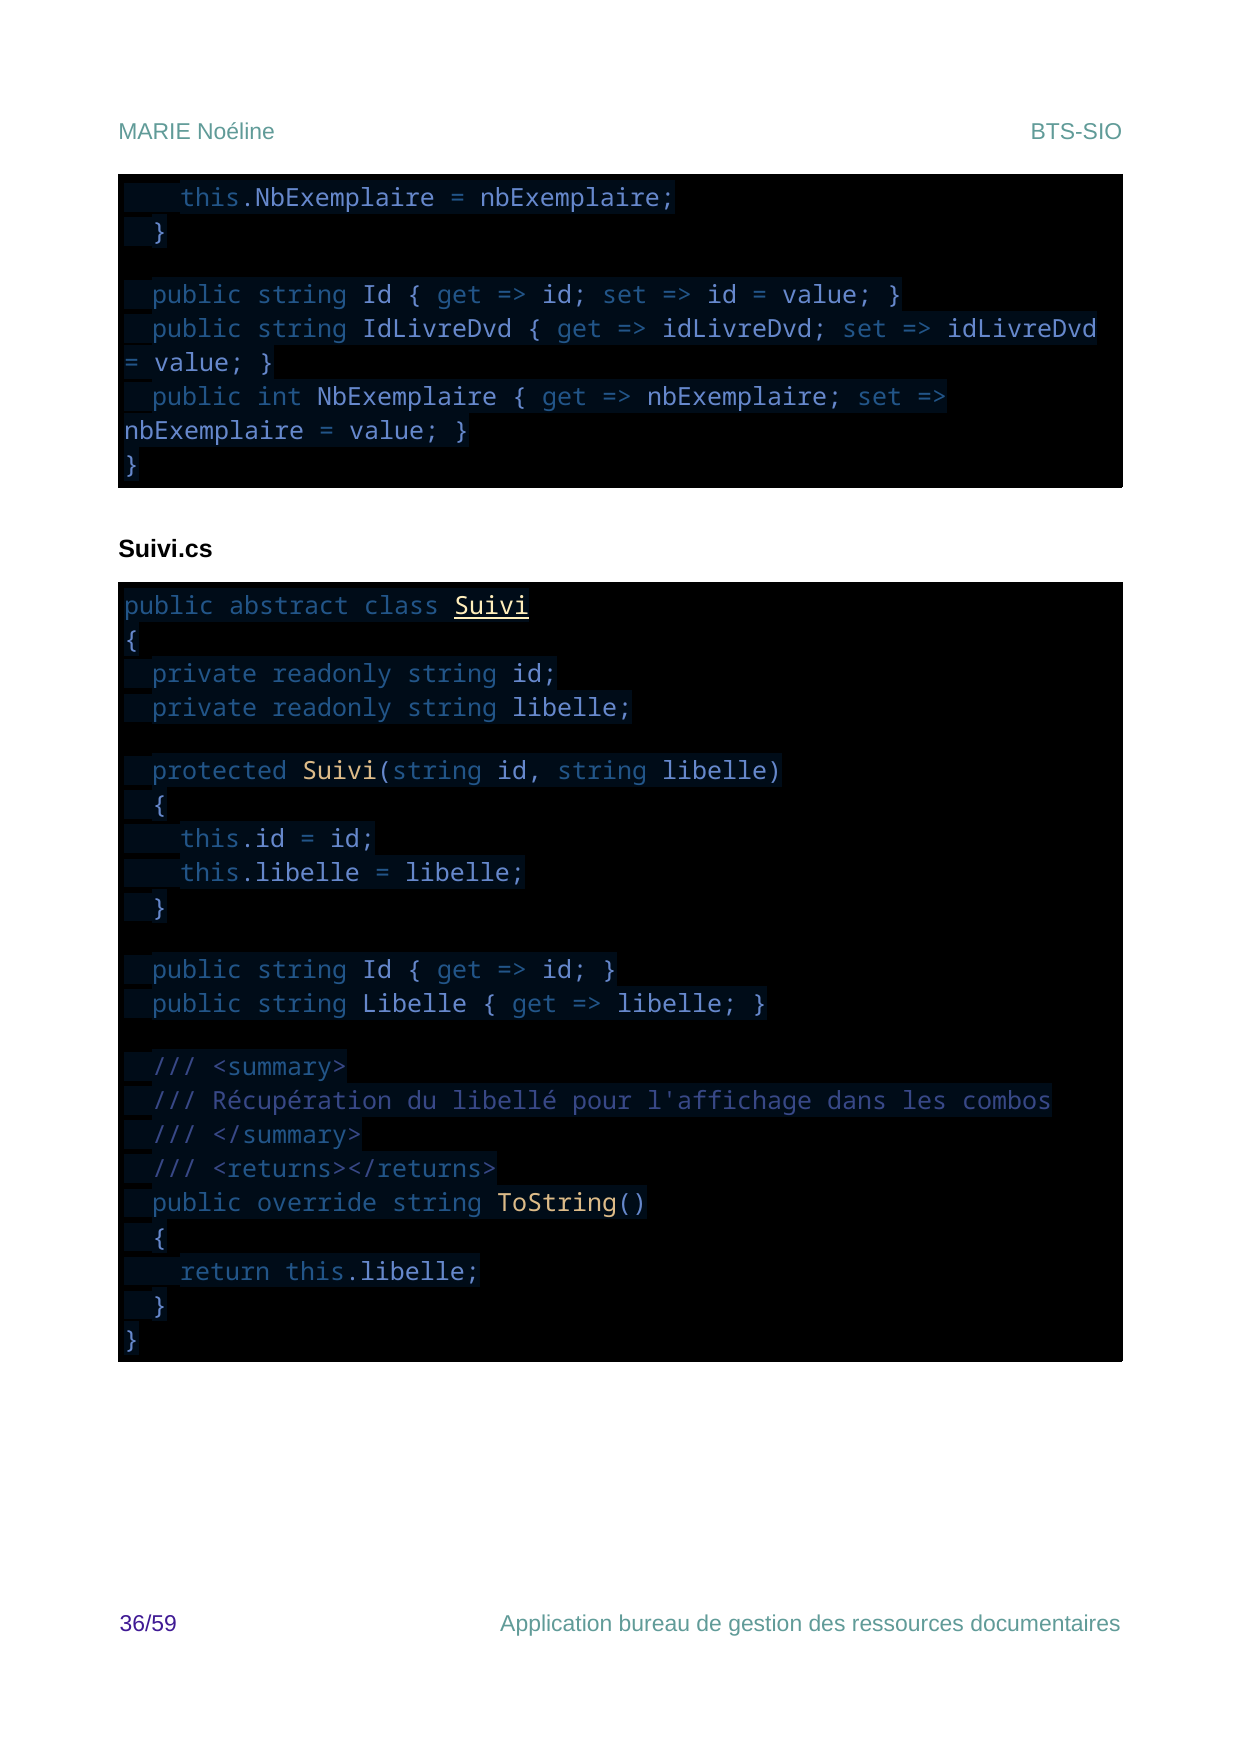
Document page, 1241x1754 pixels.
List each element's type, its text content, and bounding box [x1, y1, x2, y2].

table_header public abstract class Suivi { private readonly string id; private readonly string libelle; protected Suivi(string id, string libelle) { this.id = id; this.libelle = libelle; } public string Id { get => id; } public string Libelle { get => libelle; } /// <summary> /// Récupération du libellé pour l'affichage dans les combos /// </summary> /// <returns></returns> public override string ToString() { return this.libelle; } } [119, 583, 1122, 1361]
table_header this.NbExemplaire = nbExemplaire; } public string Id { get => id; set => id = value; } public string IdLivreDvd { get => idLivreDvd; set => idLivreDvd = value; } public int NbExemplaire { get => nbExemplaire; set => nbExemplaire = value; } } [119, 175, 1122, 487]
text Suivi.cs [118, 534, 1122, 563]
